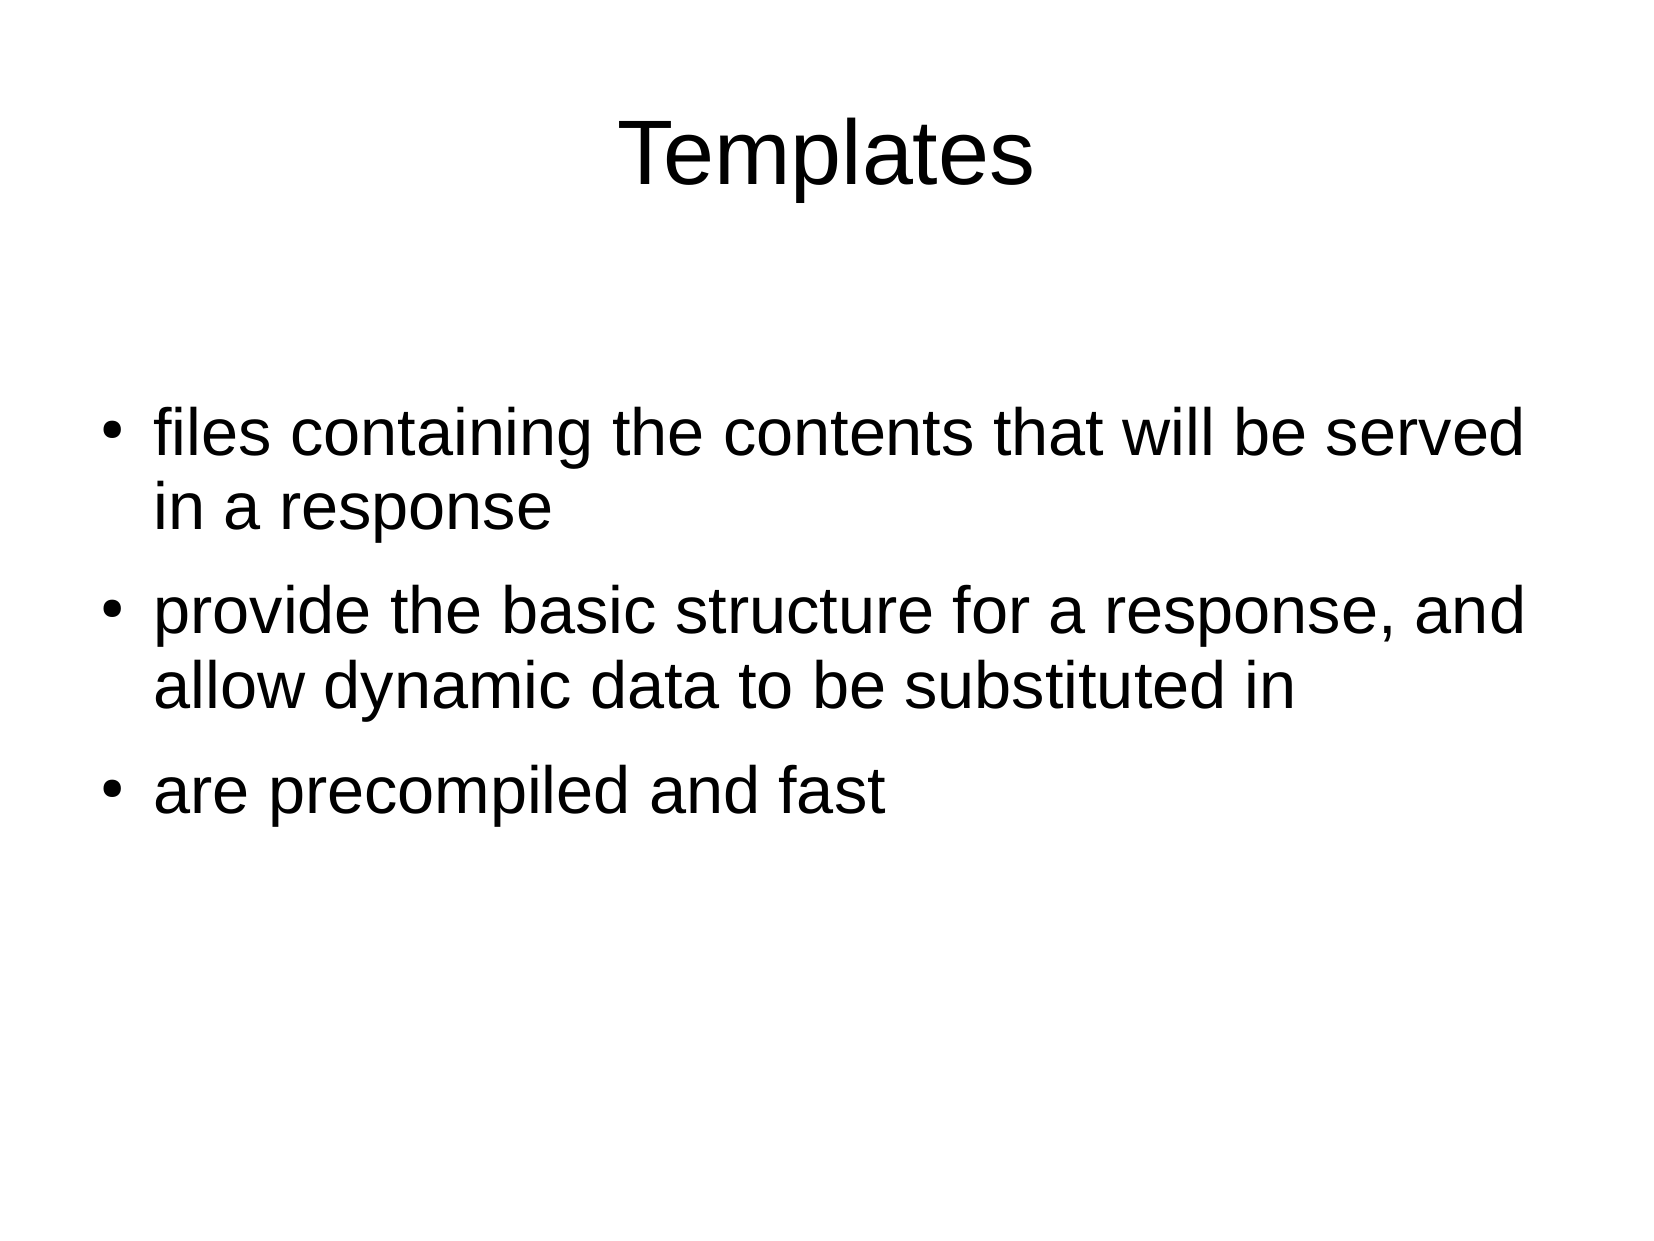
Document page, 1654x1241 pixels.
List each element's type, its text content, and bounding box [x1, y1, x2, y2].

list files containing the contents that will be served in a response provide the basic structure for a response, and allow dynamic data to be substituted in are precompiled and fast [82, 290, 1571, 1010]
title Templates [82, 49, 1571, 257]
